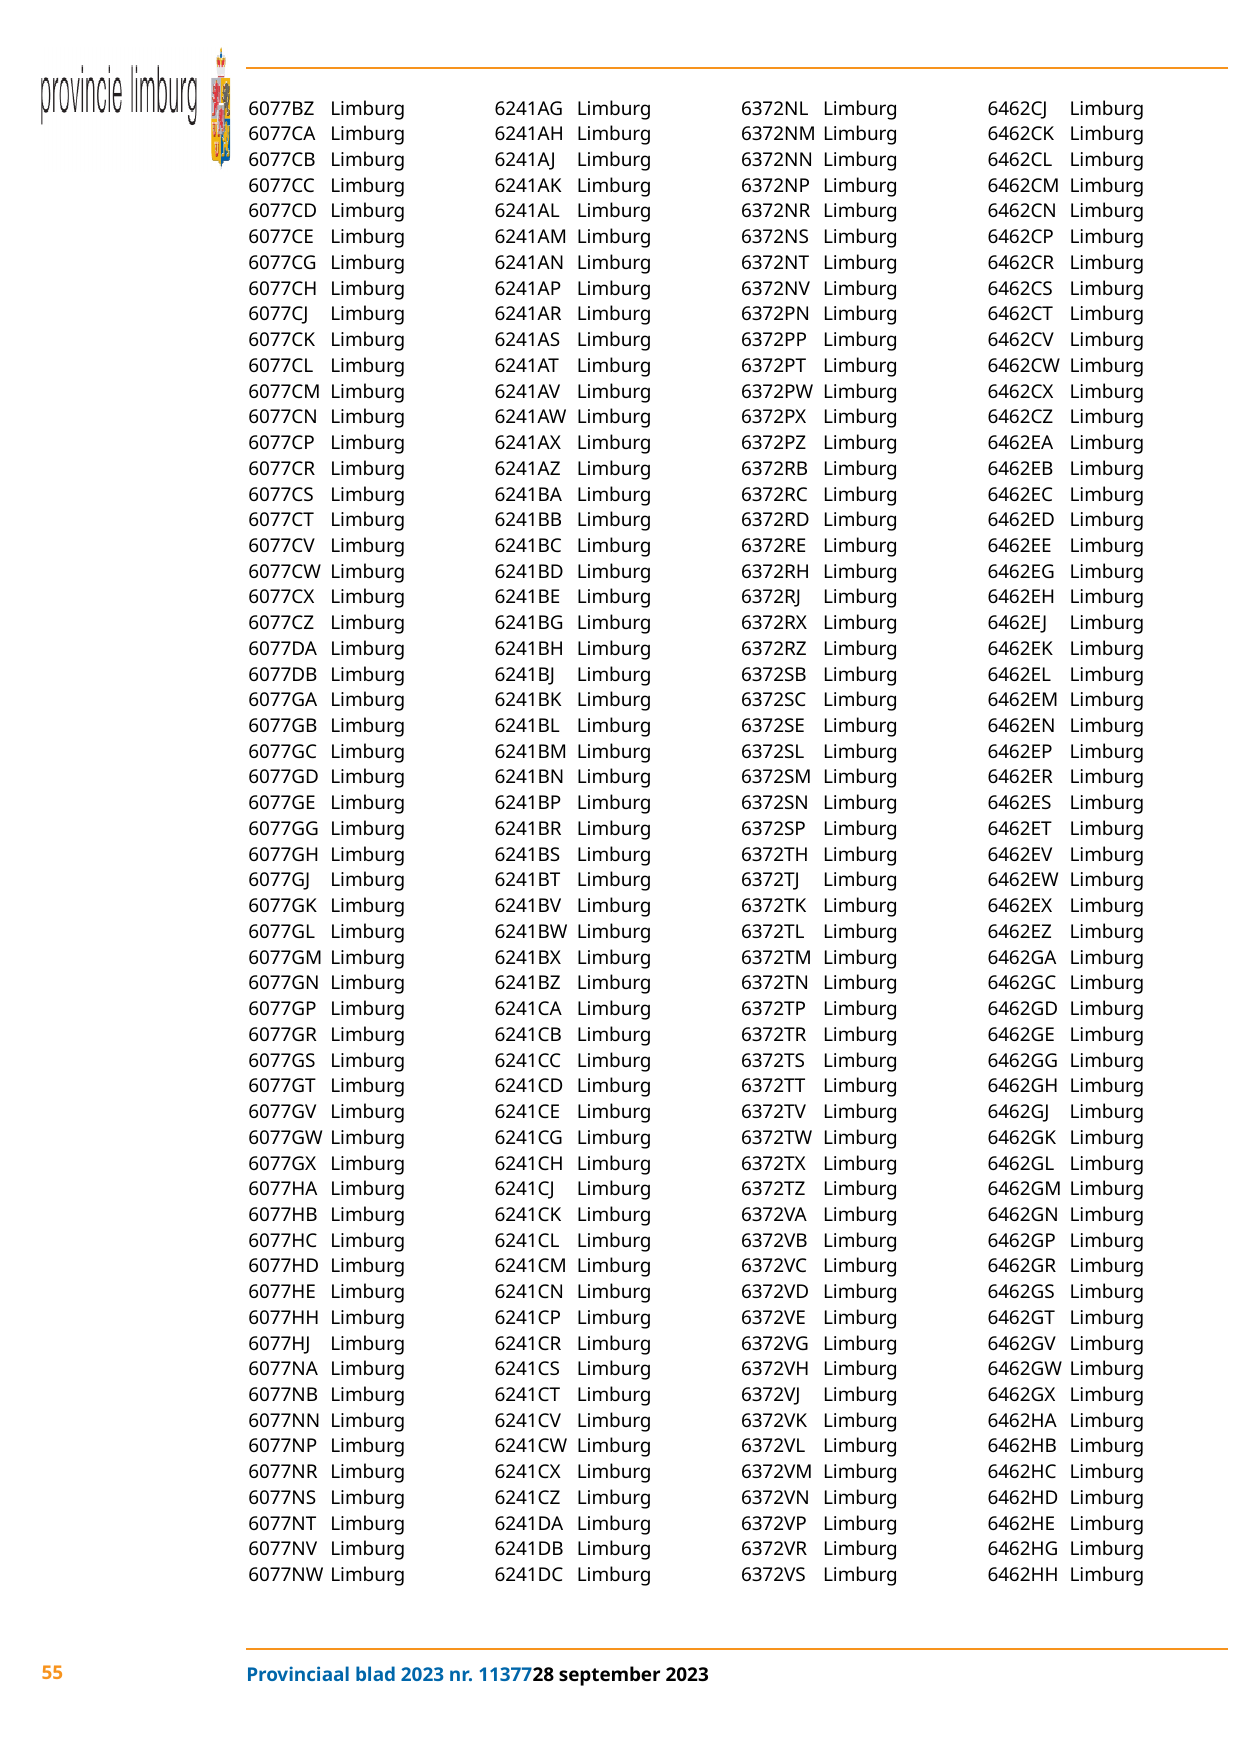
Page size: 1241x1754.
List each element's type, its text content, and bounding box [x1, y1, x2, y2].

table_cell 6462CV [987, 326, 1069, 352]
table_cell Limburg [330, 404, 412, 429]
table_cell [905, 1098, 987, 1124]
table_cell [905, 198, 987, 223]
table_cell Limburg [1069, 687, 1152, 712]
table_cell Limburg [577, 558, 659, 584]
table_cell Limburg [330, 481, 412, 506]
table_cell 6372SL [741, 738, 823, 764]
table_cell Limburg [1069, 121, 1152, 146]
table_cell [905, 1150, 987, 1175]
table_cell [412, 609, 494, 635]
table_cell Limburg [823, 1561, 905, 1587]
table_cell [659, 584, 741, 609]
table_cell Limburg [330, 1484, 412, 1510]
table_cell 6372SM [741, 764, 823, 789]
table_cell Limburg [823, 764, 905, 789]
table_cell Limburg [577, 1407, 659, 1433]
table_cell [659, 1330, 741, 1356]
table_cell Limburg [330, 1150, 412, 1175]
table_cell 6077CZ [248, 609, 330, 635]
table_cell 6241BG [494, 609, 577, 635]
table_cell Limburg [1069, 841, 1152, 867]
table_cell 6241AL [494, 198, 577, 223]
table_cell 6241BE [494, 584, 577, 609]
table_cell Limburg [577, 635, 659, 661]
table_cell 6241CP [494, 1304, 577, 1330]
table_cell Limburg [1069, 1201, 1152, 1227]
table_cell 6077GS [248, 1047, 330, 1072]
table_cell Limburg [330, 1073, 412, 1098]
table_cell 6241CS [494, 1356, 577, 1381]
table_cell 6077GC [248, 738, 330, 764]
table_cell 6462CJ [987, 95, 1069, 121]
table_cell Limburg [1069, 1227, 1152, 1253]
table_cell [659, 661, 741, 687]
table_cell Limburg [823, 506, 905, 532]
table_cell 6241BW [494, 918, 577, 944]
table_cell Limburg [577, 1150, 659, 1175]
table_cell 6372VA [741, 1201, 823, 1227]
table_cell [659, 944, 741, 969]
table_cell Limburg [330, 172, 412, 198]
table_cell 6241AT [494, 352, 577, 378]
table_cell 6241BX [494, 944, 577, 969]
table_cell Limburg [330, 275, 412, 301]
table_cell 6077NW [248, 1561, 330, 1587]
table_cell 6462EH [987, 584, 1069, 609]
table_cell Limburg [1069, 1021, 1152, 1047]
table_cell Limburg [577, 738, 659, 764]
table_cell 6077GL [248, 918, 330, 944]
table_cell Limburg [330, 1536, 412, 1561]
table_cell [659, 481, 741, 506]
table_cell Limburg [577, 1073, 659, 1098]
table_cell [412, 1047, 494, 1072]
table_cell 6372TM [741, 944, 823, 969]
table_cell 6241BS [494, 841, 577, 867]
table_cell 6462CN [987, 198, 1069, 223]
table_cell Limburg [330, 687, 412, 712]
table_cell [659, 1561, 741, 1587]
table_cell [905, 1227, 987, 1253]
table_cell 6462CS [987, 275, 1069, 301]
table_cell 6462HB [987, 1433, 1069, 1458]
table_cell 6077CR [248, 455, 330, 481]
table_cell [659, 326, 741, 352]
table_cell [905, 1021, 987, 1047]
table_cell 6462CX [987, 378, 1069, 403]
table_cell Limburg [1069, 224, 1152, 249]
table_cell [905, 1073, 987, 1098]
table_cell [659, 121, 741, 146]
table_cell Limburg [823, 455, 905, 481]
table_cell 6077GN [248, 970, 330, 995]
table_cell Limburg [577, 841, 659, 867]
table_cell [905, 249, 987, 275]
table_cell Limburg [577, 198, 659, 223]
table_cell Limburg [330, 1381, 412, 1407]
table_cell Limburg [823, 867, 905, 892]
table_cell 6241CZ [494, 1484, 577, 1510]
table_cell Limburg [577, 455, 659, 481]
table_cell Limburg [330, 635, 412, 661]
table_cell Limburg [330, 1407, 412, 1433]
table_cell Limburg [1069, 995, 1152, 1021]
table_cell Limburg [577, 1510, 659, 1536]
table_cell 6462EJ [987, 609, 1069, 635]
table_cell 6241BN [494, 764, 577, 789]
table_cell Limburg [577, 1561, 659, 1587]
table_cell [412, 841, 494, 867]
table_cell 6372TP [741, 995, 823, 1021]
table_cell 6372VB [741, 1227, 823, 1253]
table_cell Limburg [1069, 764, 1152, 789]
table_cell Limburg [1069, 429, 1152, 455]
table_cell [412, 944, 494, 969]
table_cell Limburg [330, 429, 412, 455]
table_cell 6077CD [248, 198, 330, 223]
table_cell Limburg [577, 815, 659, 841]
table_cell [659, 146, 741, 172]
table_cell [412, 198, 494, 223]
table_cell 6077NS [248, 1484, 330, 1510]
table_cell [659, 841, 741, 867]
table_cell Limburg [1069, 1356, 1152, 1381]
table_cell Limburg [1069, 1098, 1152, 1124]
table_cell 6372RX [741, 609, 823, 635]
table_cell [659, 764, 741, 789]
table_cell 6241BL [494, 712, 577, 738]
table_cell Limburg [330, 249, 412, 275]
table_cell Limburg [823, 687, 905, 712]
table_cell Limburg [330, 1047, 412, 1072]
table_cell 6462GJ [987, 1098, 1069, 1124]
table_cell 6241CK [494, 1201, 577, 1227]
table_cell Limburg [1069, 146, 1152, 172]
table_cell 6372TR [741, 1021, 823, 1047]
table_cell 6372VN [741, 1484, 823, 1510]
table_cell 6462EV [987, 841, 1069, 867]
table_cell [905, 558, 987, 584]
table_cell 6077NA [248, 1356, 330, 1381]
table_cell 6462CR [987, 249, 1069, 275]
table_cell 6372RE [741, 532, 823, 558]
table_cell 6241BM [494, 738, 577, 764]
table_cell Limburg [577, 970, 659, 995]
table_cell [412, 918, 494, 944]
table_cell [412, 738, 494, 764]
table_cell Limburg [330, 867, 412, 892]
table_cell Limburg [330, 532, 412, 558]
table_cell 6241CB [494, 1021, 577, 1047]
table_cell [412, 532, 494, 558]
table_cell 6241BA [494, 481, 577, 506]
table_cell [905, 172, 987, 198]
table_cell Limburg [823, 1175, 905, 1201]
table_cell Limburg [1069, 1433, 1152, 1458]
table_cell [412, 970, 494, 995]
table_cell Limburg [1069, 326, 1152, 352]
table_cell Limburg [330, 1253, 412, 1278]
table_cell Limburg [330, 995, 412, 1021]
table_cell [659, 1047, 741, 1072]
table_cell [659, 1021, 741, 1047]
table_cell 6241CT [494, 1381, 577, 1407]
table_cell Limburg [577, 378, 659, 403]
table_cell Limburg [577, 1330, 659, 1356]
table_cell Limburg [577, 1021, 659, 1047]
table_cell [659, 1381, 741, 1407]
table_cell Limburg [577, 506, 659, 532]
table_cell Limburg [577, 1381, 659, 1407]
table_cell 6241BH [494, 635, 577, 661]
table_cell Limburg [577, 661, 659, 687]
table_cell Limburg [823, 352, 905, 378]
table_cell Limburg [330, 1356, 412, 1381]
table_cell [659, 970, 741, 995]
table_cell Limburg [823, 1381, 905, 1407]
table_cell 6372NT [741, 249, 823, 275]
table_cell [412, 1433, 494, 1458]
table_cell Limburg [1069, 1047, 1152, 1072]
table_cell Limburg [823, 1459, 905, 1484]
table_cell 6462CT [987, 301, 1069, 326]
table_cell 6077CV [248, 532, 330, 558]
table_cell [659, 1175, 741, 1201]
table_cell [659, 1201, 741, 1227]
table_cell [905, 481, 987, 506]
table_cell 6241BT [494, 867, 577, 892]
table_cell [412, 1253, 494, 1278]
table_cell Limburg [577, 121, 659, 146]
table_cell Limburg [577, 326, 659, 352]
table_cell 6372TH [741, 841, 823, 867]
table_cell 6241CJ [494, 1175, 577, 1201]
table_cell [412, 1304, 494, 1330]
table_cell 6077GP [248, 995, 330, 1021]
table_cell [412, 1459, 494, 1484]
table_cell Limburg [1069, 1381, 1152, 1407]
table_cell [659, 1356, 741, 1381]
table_cell [905, 95, 987, 121]
table_cell Limburg [577, 1047, 659, 1072]
table_cell [905, 687, 987, 712]
table_cell Limburg [330, 1278, 412, 1304]
table_cell Limburg [1069, 1278, 1152, 1304]
table_cell 6241CV [494, 1407, 577, 1433]
table_cell 6372VS [741, 1561, 823, 1587]
table_cell [905, 1536, 987, 1561]
table_cell 6241CX [494, 1459, 577, 1484]
table_cell Limburg [1069, 506, 1152, 532]
table_cell 6372VH [741, 1356, 823, 1381]
table_cell 6372RD [741, 506, 823, 532]
table_cell Limburg [823, 1433, 905, 1458]
table_cell 6077BZ [248, 95, 330, 121]
table_cell [905, 1381, 987, 1407]
table_cell [412, 1407, 494, 1433]
table_cell 6372VR [741, 1536, 823, 1561]
table_cell [659, 301, 741, 326]
table_cell [659, 249, 741, 275]
table_cell 6077GX [248, 1150, 330, 1175]
table_cell Limburg [823, 661, 905, 687]
table_cell [659, 738, 741, 764]
table_cell 6241CN [494, 1278, 577, 1304]
table_cell [659, 275, 741, 301]
table_cell Limburg [823, 378, 905, 403]
table_cell [659, 1150, 741, 1175]
table_cell [412, 867, 494, 892]
table_cell 6241BR [494, 815, 577, 841]
table_cell 6077NV [248, 1536, 330, 1561]
table_cell [905, 661, 987, 687]
table_cell Limburg [330, 661, 412, 687]
table_cell 6462CM [987, 172, 1069, 198]
table_cell Limburg [577, 584, 659, 609]
table_cell [659, 1510, 741, 1536]
table_cell [905, 1175, 987, 1201]
table_cell [659, 867, 741, 892]
table_cell 6077HH [248, 1304, 330, 1330]
table_cell 6372VC [741, 1253, 823, 1278]
table_cell 6372RZ [741, 635, 823, 661]
table_cell 6372NL [741, 95, 823, 121]
table_cell Limburg [330, 1124, 412, 1150]
table_cell Limburg [823, 1073, 905, 1098]
table_cell Limburg [330, 224, 412, 249]
table_cell 6077CC [248, 172, 330, 198]
table_cell Limburg [577, 867, 659, 892]
table_cell 6077NR [248, 1459, 330, 1484]
table_cell Limburg [330, 609, 412, 635]
table_cell [412, 146, 494, 172]
table_cell [905, 378, 987, 403]
table_cell 6241CR [494, 1330, 577, 1356]
table_cell [659, 506, 741, 532]
table_cell 6372PP [741, 326, 823, 352]
table_cell 6462GS [987, 1278, 1069, 1304]
table_cell [412, 995, 494, 1021]
table_cell Limburg [823, 970, 905, 995]
table_cell 6462GR [987, 1253, 1069, 1278]
table_cell [659, 95, 741, 121]
table_cell [659, 918, 741, 944]
table_cell 6462GM [987, 1175, 1069, 1201]
table_cell 6077GB [248, 712, 330, 738]
table_cell [659, 198, 741, 223]
table_cell [412, 661, 494, 687]
table_cell [412, 1278, 494, 1304]
table_cell 6372RH [741, 558, 823, 584]
table_cell 6372TL [741, 918, 823, 944]
table_cell [905, 867, 987, 892]
table_cell 6372RJ [741, 584, 823, 609]
table_cell 6241AK [494, 172, 577, 198]
table_cell Limburg [823, 944, 905, 969]
table_cell [412, 249, 494, 275]
table_cell [659, 712, 741, 738]
table_cell Limburg [823, 1536, 905, 1561]
table_cell Limburg [823, 1253, 905, 1278]
table_cell 6462EG [987, 558, 1069, 584]
table_cell Limburg [823, 1150, 905, 1175]
table_cell 6462EZ [987, 918, 1069, 944]
table_cell Limburg [1069, 249, 1152, 275]
table_cell [659, 635, 741, 661]
table_cell 6077CX [248, 584, 330, 609]
table_cell 6462EW [987, 867, 1069, 892]
table_cell Limburg [823, 815, 905, 841]
table_cell [659, 893, 741, 918]
table_cell 6462EM [987, 687, 1069, 712]
table_cell 6077CN [248, 404, 330, 429]
table_cell [659, 558, 741, 584]
table_cell [659, 609, 741, 635]
table_cell Limburg [330, 790, 412, 815]
table_cell Limburg [1069, 970, 1152, 995]
table_cell Limburg [577, 95, 659, 121]
table_cell [412, 687, 494, 712]
table_cell Limburg [823, 1510, 905, 1536]
table_cell 6462HH [987, 1561, 1069, 1587]
table_cell Limburg [330, 970, 412, 995]
table_cell [905, 301, 987, 326]
table_cell Limburg [330, 326, 412, 352]
table_cell [905, 584, 987, 609]
table_cell [905, 146, 987, 172]
table_cell 6077GE [248, 790, 330, 815]
table_cell [905, 1330, 987, 1356]
table_cell 6077GG [248, 815, 330, 841]
table_cell Limburg [577, 1459, 659, 1484]
table_cell Limburg [1069, 275, 1152, 301]
table_cell [412, 1124, 494, 1150]
table_cell 6077GH [248, 841, 330, 867]
table_cell Limburg [330, 1201, 412, 1227]
table_cell [905, 815, 987, 841]
table_cell 6372VM [741, 1459, 823, 1484]
table_cell 6077DA [248, 635, 330, 661]
table_cell Limburg [823, 481, 905, 506]
table_cell [412, 1561, 494, 1587]
table_cell [412, 275, 494, 301]
table_cell [412, 584, 494, 609]
table_cell 6462GK [987, 1124, 1069, 1150]
table_cell 6462HC [987, 1459, 1069, 1484]
table_cell [659, 815, 741, 841]
table_cell Limburg [1069, 558, 1152, 584]
table_cell 6077NN [248, 1407, 330, 1433]
table_cell 6372TJ [741, 867, 823, 892]
table_cell Limburg [1069, 815, 1152, 841]
table_cell [412, 1227, 494, 1253]
table_cell 6462GG [987, 1047, 1069, 1072]
table_cell Limburg [330, 893, 412, 918]
table_cell [412, 1021, 494, 1047]
table_cell 6077HD [248, 1253, 330, 1278]
table_cell Limburg [1069, 1150, 1152, 1175]
table_cell Limburg [330, 815, 412, 841]
table_cell [905, 1561, 987, 1587]
table_cell Limburg [1069, 404, 1152, 429]
table_cell [412, 352, 494, 378]
table_cell 6241CC [494, 1047, 577, 1072]
table_cell Limburg [330, 455, 412, 481]
table_cell Limburg [577, 146, 659, 172]
table_cell 6241AM [494, 224, 577, 249]
table_cell 6372VD [741, 1278, 823, 1304]
table_cell Limburg [1069, 198, 1152, 223]
table_cell 6077NT [248, 1510, 330, 1536]
table_cell [412, 893, 494, 918]
table_cell Limburg [577, 1536, 659, 1561]
table_cell Limburg [577, 481, 659, 506]
table_cell Limburg [1069, 455, 1152, 481]
table_cell [905, 224, 987, 249]
table_cell 6241CH [494, 1150, 577, 1175]
table_cell 6241CL [494, 1227, 577, 1253]
table_cell 6372NM [741, 121, 823, 146]
table_cell [412, 378, 494, 403]
table_cell Limburg [1069, 301, 1152, 326]
table_cell 6372TN [741, 970, 823, 995]
table_cell Limburg [1069, 1330, 1152, 1356]
table_cell 6462ER [987, 764, 1069, 789]
table_cell Limburg [823, 712, 905, 738]
table_cell 6372RB [741, 455, 823, 481]
table_cell [412, 121, 494, 146]
table_cell 6241AS [494, 326, 577, 352]
table_cell Limburg [330, 1227, 412, 1253]
table_cell Limburg [1069, 790, 1152, 815]
table_cell Limburg [577, 1098, 659, 1124]
table_cell [905, 1484, 987, 1510]
table_cell Limburg [1069, 944, 1152, 969]
table_cell Limburg [823, 841, 905, 867]
table_cell [905, 764, 987, 789]
table_cell 6372PN [741, 301, 823, 326]
table_cell 6077GT [248, 1073, 330, 1098]
table_cell [905, 404, 987, 429]
table_cell [905, 326, 987, 352]
table_cell 6372SC [741, 687, 823, 712]
table_cell Limburg [1069, 95, 1152, 121]
table_cell [412, 712, 494, 738]
table_cell Limburg [330, 1304, 412, 1330]
table_cell 6077CT [248, 506, 330, 532]
table_cell 6462ES [987, 790, 1069, 815]
table_cell 6372VG [741, 1330, 823, 1356]
table_cell Limburg [823, 1304, 905, 1330]
table_cell [659, 429, 741, 455]
table_cell [659, 1484, 741, 1510]
table_cell [412, 326, 494, 352]
table_cell Limburg [577, 1227, 659, 1253]
table_cell 6077CH [248, 275, 330, 301]
table_cell [412, 1510, 494, 1536]
table_cell 6462EP [987, 738, 1069, 764]
table_cell Limburg [577, 918, 659, 944]
table_cell [659, 1073, 741, 1098]
table_cell 6077HE [248, 1278, 330, 1304]
table_cell [659, 172, 741, 198]
table_cell 6241CA [494, 995, 577, 1021]
table_cell [659, 1098, 741, 1124]
table_cell [905, 455, 987, 481]
table_cell 6241DA [494, 1510, 577, 1536]
table_cell 6077HJ [248, 1330, 330, 1356]
table_cell 6077GD [248, 764, 330, 789]
table_cell [412, 1098, 494, 1124]
table_cell 6462EB [987, 455, 1069, 481]
table_cell 6077NP [248, 1433, 330, 1458]
table_cell Limburg [330, 738, 412, 764]
table_cell [905, 635, 987, 661]
table_cell 6462EE [987, 532, 1069, 558]
table_cell 6241BD [494, 558, 577, 584]
table_cell Limburg [330, 764, 412, 789]
table_cell 6077GJ [248, 867, 330, 892]
table_cell [412, 404, 494, 429]
table_cell Limburg [577, 1278, 659, 1304]
table_cell 6241AN [494, 249, 577, 275]
table_cell 6077CW [248, 558, 330, 584]
table_cell 6372TK [741, 893, 823, 918]
table_cell Limburg [1069, 1124, 1152, 1150]
table_cell Limburg [1069, 532, 1152, 558]
table_cell Limburg [330, 121, 412, 146]
table_cell [412, 635, 494, 661]
table_cell [905, 970, 987, 995]
table_cell 6462HD [987, 1484, 1069, 1510]
table_cell 6241BK [494, 687, 577, 712]
table_cell [659, 1253, 741, 1278]
table_cell 6372VJ [741, 1381, 823, 1407]
table_cell 6372TW [741, 1124, 823, 1150]
table_cell Limburg [823, 95, 905, 121]
table_cell Limburg [330, 1433, 412, 1458]
table_cell Limburg [577, 1124, 659, 1150]
table_cell [905, 506, 987, 532]
table_cell [905, 1433, 987, 1458]
table_cell Limburg [823, 326, 905, 352]
table_cell Limburg [1069, 1510, 1152, 1536]
table_cell [905, 121, 987, 146]
table_cell Limburg [577, 275, 659, 301]
table_cell [905, 352, 987, 378]
table_cell Limburg [823, 404, 905, 429]
picture [41, 47, 231, 172]
table_cell [412, 790, 494, 815]
table_cell 6462ET [987, 815, 1069, 841]
table_cell [905, 275, 987, 301]
table_cell 6462GH [987, 1073, 1069, 1098]
table_cell 6241CG [494, 1124, 577, 1150]
table_cell Limburg [823, 121, 905, 146]
table_cell Limburg [1069, 172, 1152, 198]
table_cell 6462CW [987, 352, 1069, 378]
table_cell 6241DC [494, 1561, 577, 1587]
table_cell 6372NS [741, 224, 823, 249]
table_cell Limburg [577, 609, 659, 635]
table_cell [905, 738, 987, 764]
table_cell Limburg [577, 404, 659, 429]
table_cell Limburg [330, 1175, 412, 1201]
table_cell [659, 1304, 741, 1330]
table_cell 6462GA [987, 944, 1069, 969]
table_cell Limburg [577, 687, 659, 712]
table_cell [905, 1047, 987, 1072]
table_cell Limburg [1069, 661, 1152, 687]
table_cell Limburg [1069, 1536, 1152, 1561]
table_cell Limburg [823, 429, 905, 455]
table_cell [905, 712, 987, 738]
table_cell Limburg [330, 506, 412, 532]
table_cell [659, 1459, 741, 1484]
table_cell [659, 1227, 741, 1253]
table_cell Limburg [577, 764, 659, 789]
table_cell [412, 481, 494, 506]
table_cell Limburg [330, 1330, 412, 1356]
table_cell Limburg [577, 1304, 659, 1330]
table_cell Limburg [1069, 1459, 1152, 1484]
table_cell Limburg [823, 146, 905, 172]
table_cell 6462EA [987, 429, 1069, 455]
table_cell [412, 1330, 494, 1356]
table_cell 6462EK [987, 635, 1069, 661]
table_cell [412, 506, 494, 532]
table_cell Limburg [330, 1098, 412, 1124]
table_cell 6077GK [248, 893, 330, 918]
table_cell [905, 1278, 987, 1304]
table_cell Limburg [1069, 893, 1152, 918]
table_cell 6462GE [987, 1021, 1069, 1047]
table_cell [905, 944, 987, 969]
table_cell Limburg [1069, 481, 1152, 506]
table_cell [659, 1433, 741, 1458]
table_cell [659, 404, 741, 429]
table_cell 6462CZ [987, 404, 1069, 429]
table_cell Limburg [823, 1407, 905, 1433]
table_cell 6241AG [494, 95, 577, 121]
table_cell Limburg [330, 352, 412, 378]
table_cell Limburg [823, 1047, 905, 1072]
table_cell 6462GV [987, 1330, 1069, 1356]
table_cell Limburg [1069, 1561, 1152, 1587]
table_cell Limburg [330, 1021, 412, 1047]
table_cell Limburg [823, 532, 905, 558]
table_cell [659, 224, 741, 249]
table_cell Limburg [823, 1278, 905, 1304]
table_cell [905, 995, 987, 1021]
table_cell 6372NV [741, 275, 823, 301]
table_cell [412, 455, 494, 481]
table_cell Limburg [1069, 1175, 1152, 1201]
table_cell [659, 1536, 741, 1561]
table_cell Limburg [823, 1484, 905, 1510]
table_cell Limburg [823, 1201, 905, 1227]
table_cell Limburg [823, 172, 905, 198]
table_cell [659, 378, 741, 403]
table_cell Limburg [823, 558, 905, 584]
table_cell Limburg [577, 1201, 659, 1227]
table_cell 6372SE [741, 712, 823, 738]
table_cell 6077CL [248, 352, 330, 378]
table_cell Limburg [823, 1356, 905, 1381]
table_cell Limburg [330, 1459, 412, 1484]
table_cell Limburg [577, 790, 659, 815]
table_cell [412, 764, 494, 789]
table_cell 6462GL [987, 1150, 1069, 1175]
table_cell 6241BC [494, 532, 577, 558]
table_cell Limburg [1069, 378, 1152, 403]
table_cell 6077CS [248, 481, 330, 506]
table_cell 6241AH [494, 121, 577, 146]
table_cell 6372VP [741, 1510, 823, 1536]
table_cell [659, 1278, 741, 1304]
table_cell Limburg [330, 95, 412, 121]
table_cell Limburg [577, 352, 659, 378]
table_cell Limburg [577, 249, 659, 275]
table_cell 6241BV [494, 893, 577, 918]
table_cell 6462GN [987, 1201, 1069, 1227]
table_cell Limburg [330, 198, 412, 223]
table_cell 6462HE [987, 1510, 1069, 1536]
table_cell 6462ED [987, 506, 1069, 532]
table_cell Limburg [823, 1227, 905, 1253]
table_cell Limburg [577, 224, 659, 249]
table_cell 6077NB [248, 1381, 330, 1407]
table_cell 6241BZ [494, 970, 577, 995]
table_cell 6462CP [987, 224, 1069, 249]
table_cell 6372NR [741, 198, 823, 223]
table_cell [412, 1484, 494, 1510]
table_cell 6077HA [248, 1175, 330, 1201]
table_cell 6462GP [987, 1227, 1069, 1253]
table_cell 6077CK [248, 326, 330, 352]
table_cell 6372NP [741, 172, 823, 198]
table_cell 6372VK [741, 1407, 823, 1433]
table_cell Limburg [330, 146, 412, 172]
table_cell Limburg [330, 378, 412, 403]
table_cell Limburg [330, 1510, 412, 1536]
table_cell Limburg [577, 172, 659, 198]
table_cell 6241DB [494, 1536, 577, 1561]
table_cell Limburg [1069, 1484, 1152, 1510]
table_cell 6241CW [494, 1433, 577, 1458]
table_cell Limburg [330, 584, 412, 609]
table_cell 6241AJ [494, 146, 577, 172]
table_cell 6462GX [987, 1381, 1069, 1407]
table_cell 6077CM [248, 378, 330, 403]
table_cell [905, 893, 987, 918]
table_cell 6462EX [987, 893, 1069, 918]
table_cell 6241AZ [494, 455, 577, 481]
table_cell Limburg [577, 301, 659, 326]
table_cell 6241AP [494, 275, 577, 301]
table_cell 6372TS [741, 1047, 823, 1072]
table_cell [659, 790, 741, 815]
table_cell Limburg [823, 1124, 905, 1150]
table_cell Limburg [1069, 867, 1152, 892]
table_cell Limburg [823, 249, 905, 275]
table_cell [905, 1253, 987, 1278]
table_cell [412, 1175, 494, 1201]
table_cell [412, 1381, 494, 1407]
table_cell Limburg [1069, 1073, 1152, 1098]
table_cell Limburg [577, 1433, 659, 1458]
table_cell Limburg [577, 1484, 659, 1510]
table_cell 6077HB [248, 1201, 330, 1227]
table_cell Limburg [823, 995, 905, 1021]
table_cell 6077GW [248, 1124, 330, 1150]
table_cell 6372PT [741, 352, 823, 378]
table_cell [659, 687, 741, 712]
table_cell 6372RC [741, 481, 823, 506]
table_cell 6077HC [248, 1227, 330, 1253]
table_cell 6462EN [987, 712, 1069, 738]
table_cell Limburg [823, 918, 905, 944]
table_cell 6241AX [494, 429, 577, 455]
table_cell Limburg [1069, 1253, 1152, 1278]
table_cell [412, 1150, 494, 1175]
table_cell Limburg [330, 944, 412, 969]
table_cell Limburg [823, 224, 905, 249]
table_cell [659, 532, 741, 558]
table_cell [905, 429, 987, 455]
table_cell 6372TX [741, 1150, 823, 1175]
table_cell 6372SB [741, 661, 823, 687]
table_cell 6372PW [741, 378, 823, 403]
table_cell Limburg [823, 609, 905, 635]
table_cell Limburg [823, 301, 905, 326]
table_cell [412, 1356, 494, 1381]
table_cell Limburg [823, 893, 905, 918]
table_cell Limburg [330, 918, 412, 944]
table_cell Limburg [330, 841, 412, 867]
table_cell [905, 1510, 987, 1536]
table_cell [659, 455, 741, 481]
table_cell Limburg [330, 558, 412, 584]
table_cell 6241BP [494, 790, 577, 815]
table_cell [905, 790, 987, 815]
table_cell Limburg [1069, 738, 1152, 764]
table_cell 6462GW [987, 1356, 1069, 1381]
table_cell [412, 172, 494, 198]
table_cell [412, 429, 494, 455]
table_cell 6077GR [248, 1021, 330, 1047]
table_cell 6241AV [494, 378, 577, 403]
table_cell Limburg [1069, 918, 1152, 944]
table_cell 6241CE [494, 1098, 577, 1124]
table_cell 6462HG [987, 1536, 1069, 1561]
table_cell [412, 558, 494, 584]
table_cell [659, 1124, 741, 1150]
table_cell [905, 609, 987, 635]
table_cell 6077CB [248, 146, 330, 172]
table_cell Limburg [1069, 1407, 1152, 1433]
table_cell Limburg [330, 301, 412, 326]
table_cell Limburg [823, 790, 905, 815]
table_cell 6462GC [987, 970, 1069, 995]
table_cell [412, 301, 494, 326]
table_cell Limburg [577, 429, 659, 455]
table_cell Limburg [1069, 712, 1152, 738]
table_cell Limburg [577, 712, 659, 738]
table_cell [905, 1356, 987, 1381]
table_cell 6241BB [494, 506, 577, 532]
table_cell 6372SP [741, 815, 823, 841]
table_cell Limburg [577, 532, 659, 558]
table_cell Limburg [577, 1356, 659, 1381]
table_cell [412, 95, 494, 121]
table_cell 6077DB [248, 661, 330, 687]
table_cell Limburg [1069, 584, 1152, 609]
table_cell [905, 1459, 987, 1484]
table_cell Limburg [577, 995, 659, 1021]
table_cell 6077GM [248, 944, 330, 969]
table_cell 6372PX [741, 404, 823, 429]
table_cell 6077CJ [248, 301, 330, 326]
table_cell 6372VE [741, 1304, 823, 1330]
table_cell 6241CM [494, 1253, 577, 1278]
table_cell 6372VL [741, 1433, 823, 1458]
table_cell [412, 1073, 494, 1098]
table_cell 6372NN [741, 146, 823, 172]
table_cell 6372SN [741, 790, 823, 815]
table_cell Limburg [823, 738, 905, 764]
table_cell 6077CA [248, 121, 330, 146]
table_cell 6241CD [494, 1073, 577, 1098]
table_cell Limburg [823, 1021, 905, 1047]
table_cell Limburg [577, 893, 659, 918]
table_cell 6462HA [987, 1407, 1069, 1433]
table_cell [659, 995, 741, 1021]
table_cell 6372TZ [741, 1175, 823, 1201]
table_cell Limburg [1069, 1304, 1152, 1330]
table_cell [412, 1536, 494, 1561]
table_cell 6241AR [494, 301, 577, 326]
table_cell Limburg [823, 584, 905, 609]
table_cell 6462GD [987, 995, 1069, 1021]
table_cell Limburg [823, 1098, 905, 1124]
table_cell Limburg [577, 1175, 659, 1201]
table_cell [905, 1201, 987, 1227]
table_cell Limburg [577, 944, 659, 969]
table_cell Limburg [330, 1561, 412, 1587]
table_cell Limburg [1069, 635, 1152, 661]
table_cell 6077CG [248, 249, 330, 275]
table_cell [659, 352, 741, 378]
table_cell [412, 815, 494, 841]
table_cell [905, 841, 987, 867]
table_cell [412, 1201, 494, 1227]
table_cell Limburg [823, 1330, 905, 1356]
table_cell [905, 1407, 987, 1433]
table_cell 6462GT [987, 1304, 1069, 1330]
table_cell [905, 532, 987, 558]
table_cell [905, 1304, 987, 1330]
table_cell 6241AW [494, 404, 577, 429]
table_cell 6462EL [987, 661, 1069, 687]
table_cell Limburg [823, 635, 905, 661]
table_cell [905, 918, 987, 944]
table_cell Limburg [823, 275, 905, 301]
table_cell [412, 224, 494, 249]
table_cell [659, 1407, 741, 1433]
table_cell 6077GV [248, 1098, 330, 1124]
table_cell 6462EC [987, 481, 1069, 506]
table_cell Limburg [577, 1253, 659, 1278]
table_cell Limburg [1069, 609, 1152, 635]
table_cell 6077GA [248, 687, 330, 712]
table_cell 6372TT [741, 1073, 823, 1098]
table_cell Limburg [330, 712, 412, 738]
table_cell Limburg [1069, 352, 1152, 378]
table_cell Limburg [823, 198, 905, 223]
table_cell 6462CL [987, 146, 1069, 172]
table_cell 6077CE [248, 224, 330, 249]
table_cell 6372TV [741, 1098, 823, 1124]
table_cell 6241BJ [494, 661, 577, 687]
table_cell 6372PZ [741, 429, 823, 455]
table_cell 6077CP [248, 429, 330, 455]
table_cell [905, 1124, 987, 1150]
table_cell 6462CK [987, 121, 1069, 146]
